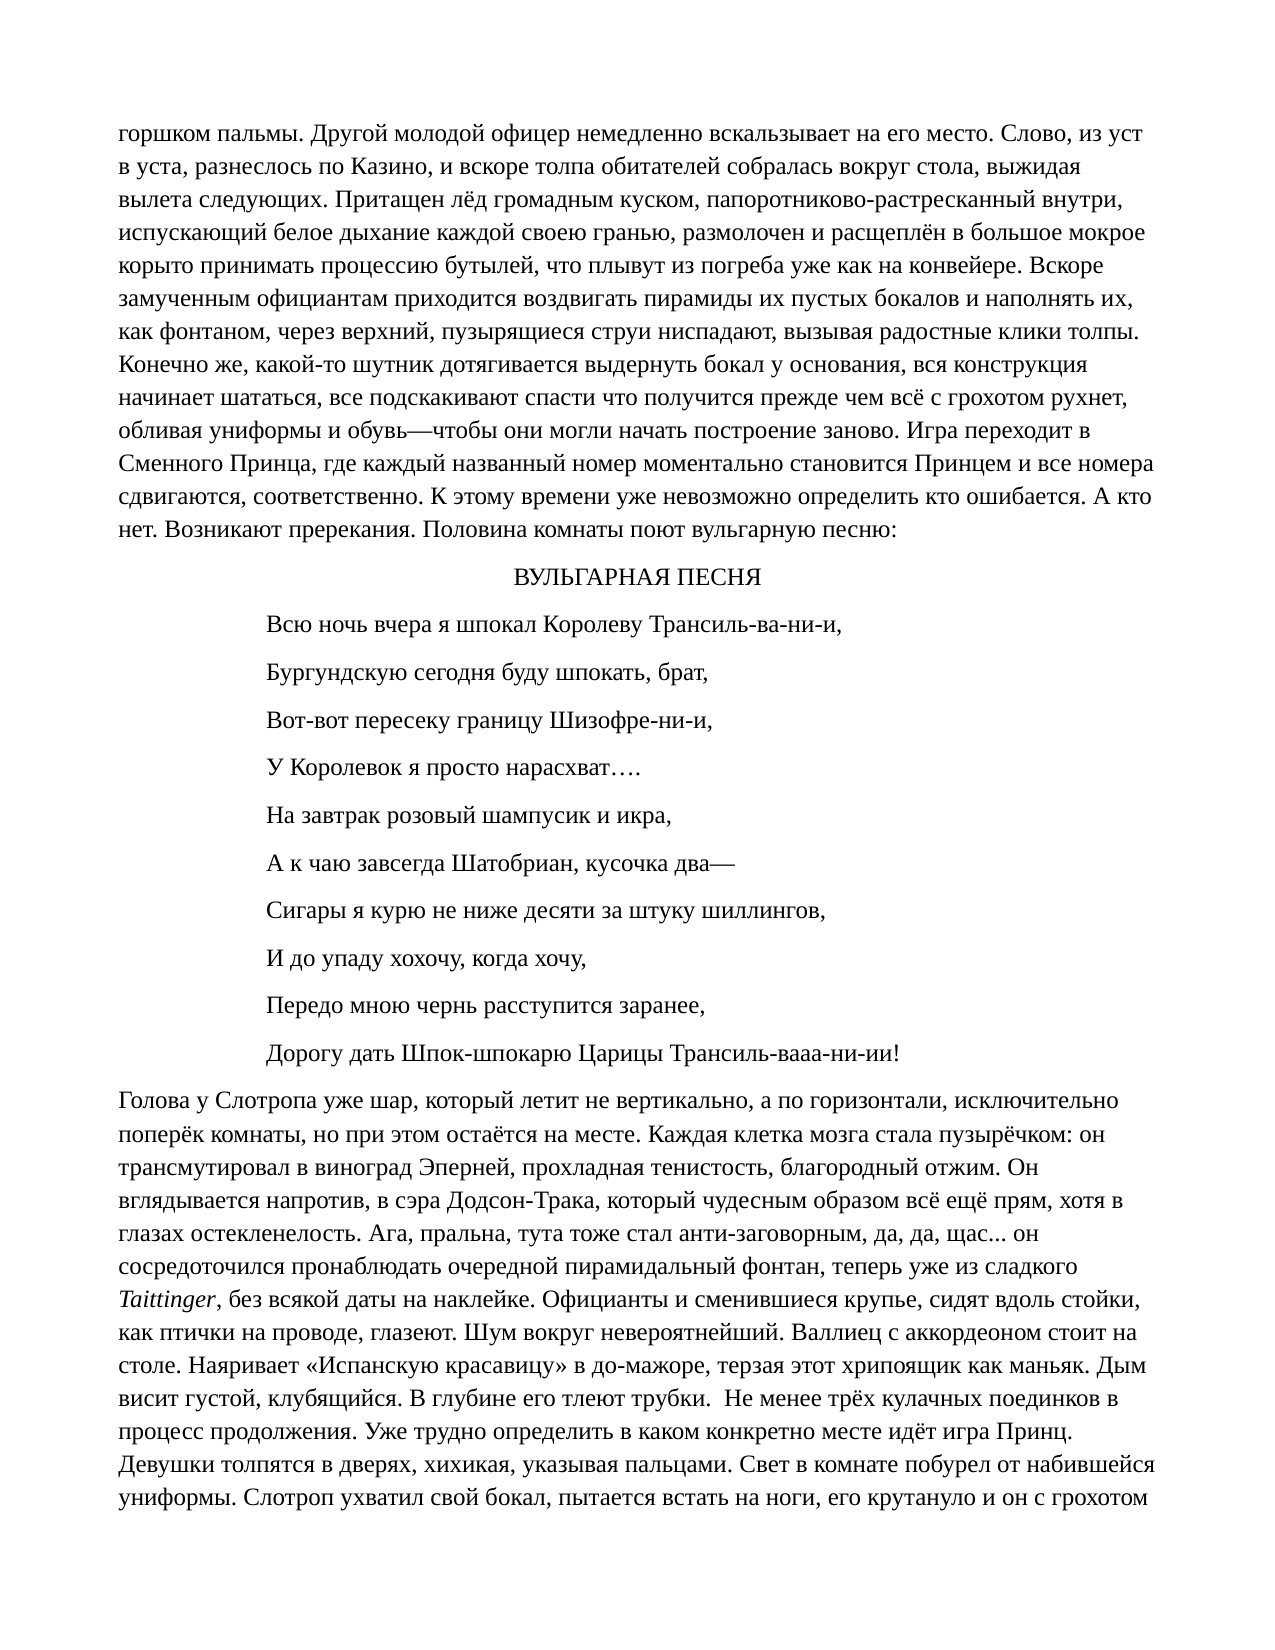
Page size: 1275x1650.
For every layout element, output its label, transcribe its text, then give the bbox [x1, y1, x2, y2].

text Передо мною чернь расступится заранее, [266, 990, 1157, 1019]
text Бургундскую сегодня буду шпокать, брат, [266, 657, 1157, 686]
text На завтрак розовый шампусик и икра, [266, 800, 1157, 829]
text А к чаю завсегда Шатобриан, кусочка два— [266, 848, 1157, 876]
text И до упаду хохочу, когда хочу, [266, 943, 1157, 972]
text горшком пальмы. Другой молодой офицер немедленно вскальзывает на его место. Слово, из уст в уста, разнеслось по Казино, и вскоре толпа обитателей собралась вокруг стола, выжидая вылета следующих. Притащен лёд громадным куском, папоротниково-растресканный внутри, испускающий белое дыхание каждой своею гранью, размолочен и расщеплён в большое мокрое корыто принимать процессию бутылей, что плывут из погреба уже как на конвейере. Вскоре замученным официантам приходится воздвигать пирамиды их пустых бокалов и наполнять их, как фонтаном, через верхний, пузырящиеся струи ниспадают, вызывая радостные клики толпы. Конечно же, какой-то шутник дотягивается выдернуть бокал у основания, вся конструкция начинает шататься, все подскакивают спасти что получится прежде чем всё с грохотом рухнет, обливая униформы и обувь—чтобы они могли начать построение заново. Игра переходит в Сменного Принца, где каждый названный номер моментально становится Принцем и все номера сдвигаются, соответственно. К этому времени уже невозможно определить кто ошибается. А кто нет. Возникают пререкания. Половина комнаты поют вульгарную песню: [118, 118, 1157, 543]
text Всю ночь вчера я шпокал Королеву Трансиль-ва-ни-и, [266, 609, 1157, 638]
text Вот-вот пересеку границу Шизофре-ни-и, [266, 705, 1157, 733]
text Дорогу дать Шпок-шпокарю Царицы Трансиль-вааа-ни-ии! [266, 1038, 1157, 1067]
text У Королевок я просто нарасхват…. [266, 752, 1157, 781]
text Голова у Слотропа уже шар, который летит не вертикально, а по горизонтали, исключительно поперёк комнаты, но при этом остаётся на месте. Каждая клетка мозга стала пузырёчком: он трансмутировал в виноград Эперней, прохладная тенистость, благородный отжим. Он вглядывается напротив, в сэра Додсон-Трака, который чудесным образом всё ещё прям, хотя в глазах остекленелость. Ага, пральна, тута тоже стал анти-заговорным, да, да, щас... он сосредоточился пронаблюдать очередной пирамидальный фонтан, теперь уже из сладкого Taittinger, без всякой даты на наклейке. Официанты и сменившиеся крупье, сидят вдоль стойки, как птички на проводе, глазеют. Шум вокруг невероятнейший. Валлиец с аккордеоном стоит на столе. Наяривает «Испанскую красавицу» в до-мажоре, терзая этот хрипоящик как маньяк. Дым висит густой, клубящийся. В глубине его тлеют трубки. Не менее трёх кулачных поединков в процесс продолжения. Уже трудно определить в каком конкретно месте идёт игра Принц. Девушки толпятся в дверях, хихикая, указывая пальцами. Свет в комнате побурел от набившейся униформы. Слотроп ухватил свой бокал, пытается встать на ноги, его крутануло и он с грохотом [118, 1086, 1157, 1511]
text ВУЛЬГАРНАЯ ПЕСНЯ [118, 562, 1157, 591]
text Сигары я курю не ниже десяти за штуку шиллингов, [266, 895, 1157, 924]
